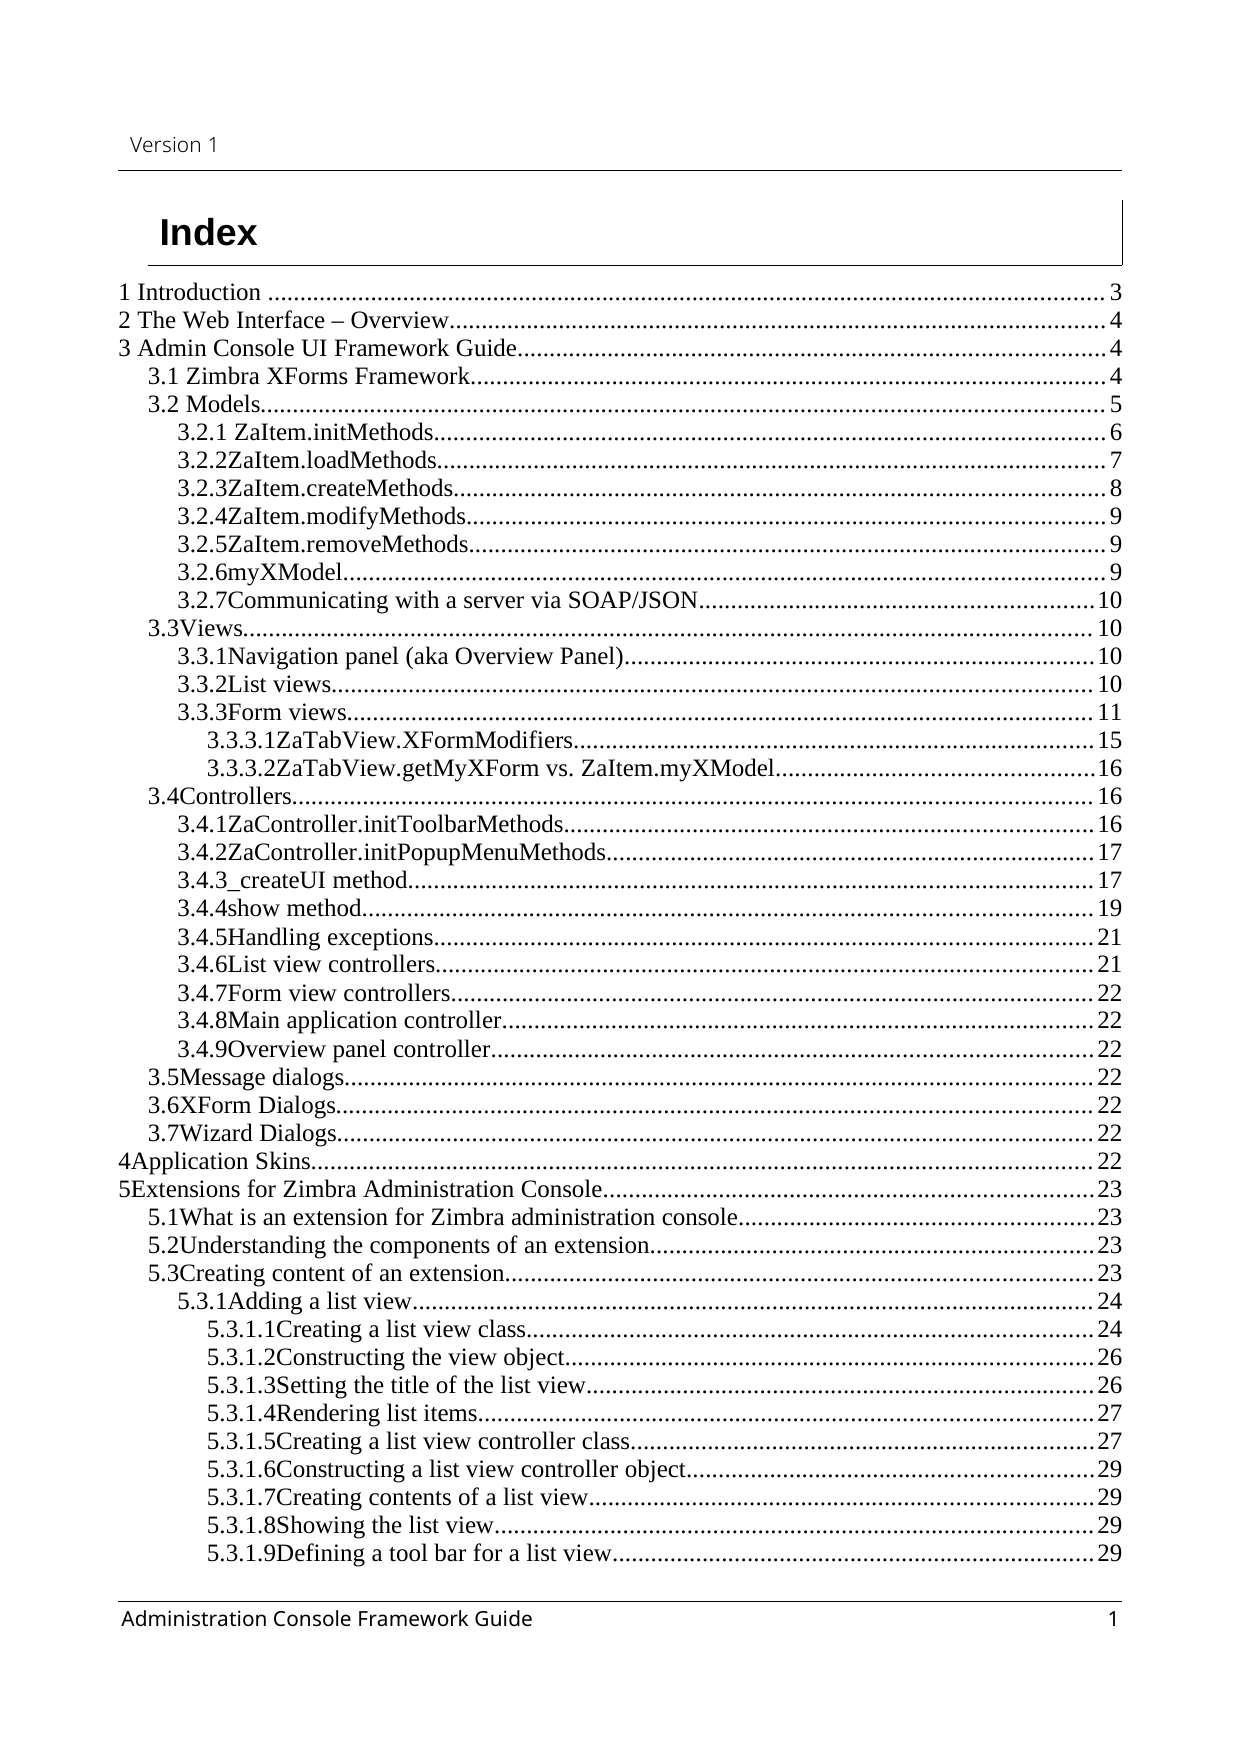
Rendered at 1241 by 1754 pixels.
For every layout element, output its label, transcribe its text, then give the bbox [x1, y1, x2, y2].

text 3.2.7Communicating with a server via SOAP/JSON 10 [177, 586, 1122, 614]
text 5.3.1.1Creating a list view class 24 [207, 1315, 1122, 1343]
text 3.2.4ZaItem.modifyMethods 9 [177, 502, 1122, 530]
text 3.2.3ZaItem.createMethods 8 [177, 474, 1122, 502]
text 3.4.6List view controllers 21 [177, 950, 1122, 978]
text 5.3.1.3Setting the title of the list view 26 [207, 1371, 1122, 1399]
text 3.4.5Handling exceptions 21 [177, 922, 1122, 950]
text 5.3Creating content of an extension 23 [148, 1259, 1122, 1287]
text 3.4.8Main application controller 22 [177, 1006, 1122, 1034]
text 3.3Views 10 [148, 614, 1122, 642]
text 3.2 Models 5 [148, 390, 1122, 418]
text 1 Introduction 3 [118, 278, 1122, 306]
text 3.4Controllers 16 [148, 782, 1122, 810]
text 3.3.2List views 10 [177, 670, 1122, 698]
text 3.4.9Overview panel controller 22 [177, 1034, 1122, 1062]
text 3.4.7Form view controllers 22 [177, 978, 1122, 1006]
text 5.3.1.7Creating contents of a list view 29 [207, 1483, 1122, 1511]
text 2 The Web Interface – Overview 4 [118, 306, 1122, 334]
text 5.3.1.9Defining a tool bar for a list view 29 [207, 1539, 1122, 1567]
text 3.4.2ZaController.initPopupMenuMethods 17 [177, 838, 1122, 866]
text 3.7Wizard Dialogs 22 [148, 1118, 1122, 1147]
text 3.6XForm Dialogs 22 [148, 1091, 1122, 1118]
text 3.1 Zimbra XForms Framework 4 [148, 362, 1122, 390]
text 5.3.1.4Rendering list items 27 [207, 1399, 1122, 1427]
text 3.4.1ZaController.initToolbarMethods 16 [177, 810, 1122, 838]
text 3.3.1Navigation panel (aka Overview Panel) 10 [177, 642, 1122, 670]
text 5.3.1.5Creating a list view controller class 27 [207, 1427, 1122, 1455]
text 3.3.3.2ZaTabView.getMyXForm vs. ZaItem.myXModel 16 [207, 754, 1122, 782]
text 5Extensions for Zimbra Administration Console 23 [118, 1174, 1122, 1203]
text 3.4.3_createUI method 17 [177, 866, 1122, 894]
text 5.3.1Adding a list view 24 [177, 1287, 1122, 1315]
text 5.3.1.6Constructing a list view controller object 29 [207, 1455, 1122, 1483]
text 3.2.2ZaItem.loadMethods 7 [177, 446, 1122, 474]
text 5.2Understanding the components of an extension 23 [148, 1231, 1122, 1259]
text 3.3.3.1ZaTabView.XFormModifiers 15 [207, 726, 1122, 754]
text 3.3.3Form views 11 [177, 698, 1122, 726]
text 3.4.4show method 19 [177, 894, 1122, 922]
text 5.3.1.2Constructing the view object 26 [207, 1343, 1122, 1371]
text 5.1What is an extension for Zimbra administration console 23 [148, 1203, 1122, 1231]
subtitle Index [148, 200, 1122, 265]
text 3.2.1 ZaItem.initMethods 6 [177, 418, 1122, 446]
text 3 Admin Console UI Framework Guide 4 [118, 334, 1122, 362]
text 3.5Message dialogs 22 [148, 1062, 1122, 1091]
text 5.3.1.8Showing the list view 29 [207, 1511, 1122, 1539]
text 4Application Skins 22 [118, 1147, 1122, 1174]
text 3.2.5ZaItem.removeMethods 9 [177, 530, 1122, 558]
text 3.2.6myXModel 9 [177, 558, 1122, 586]
